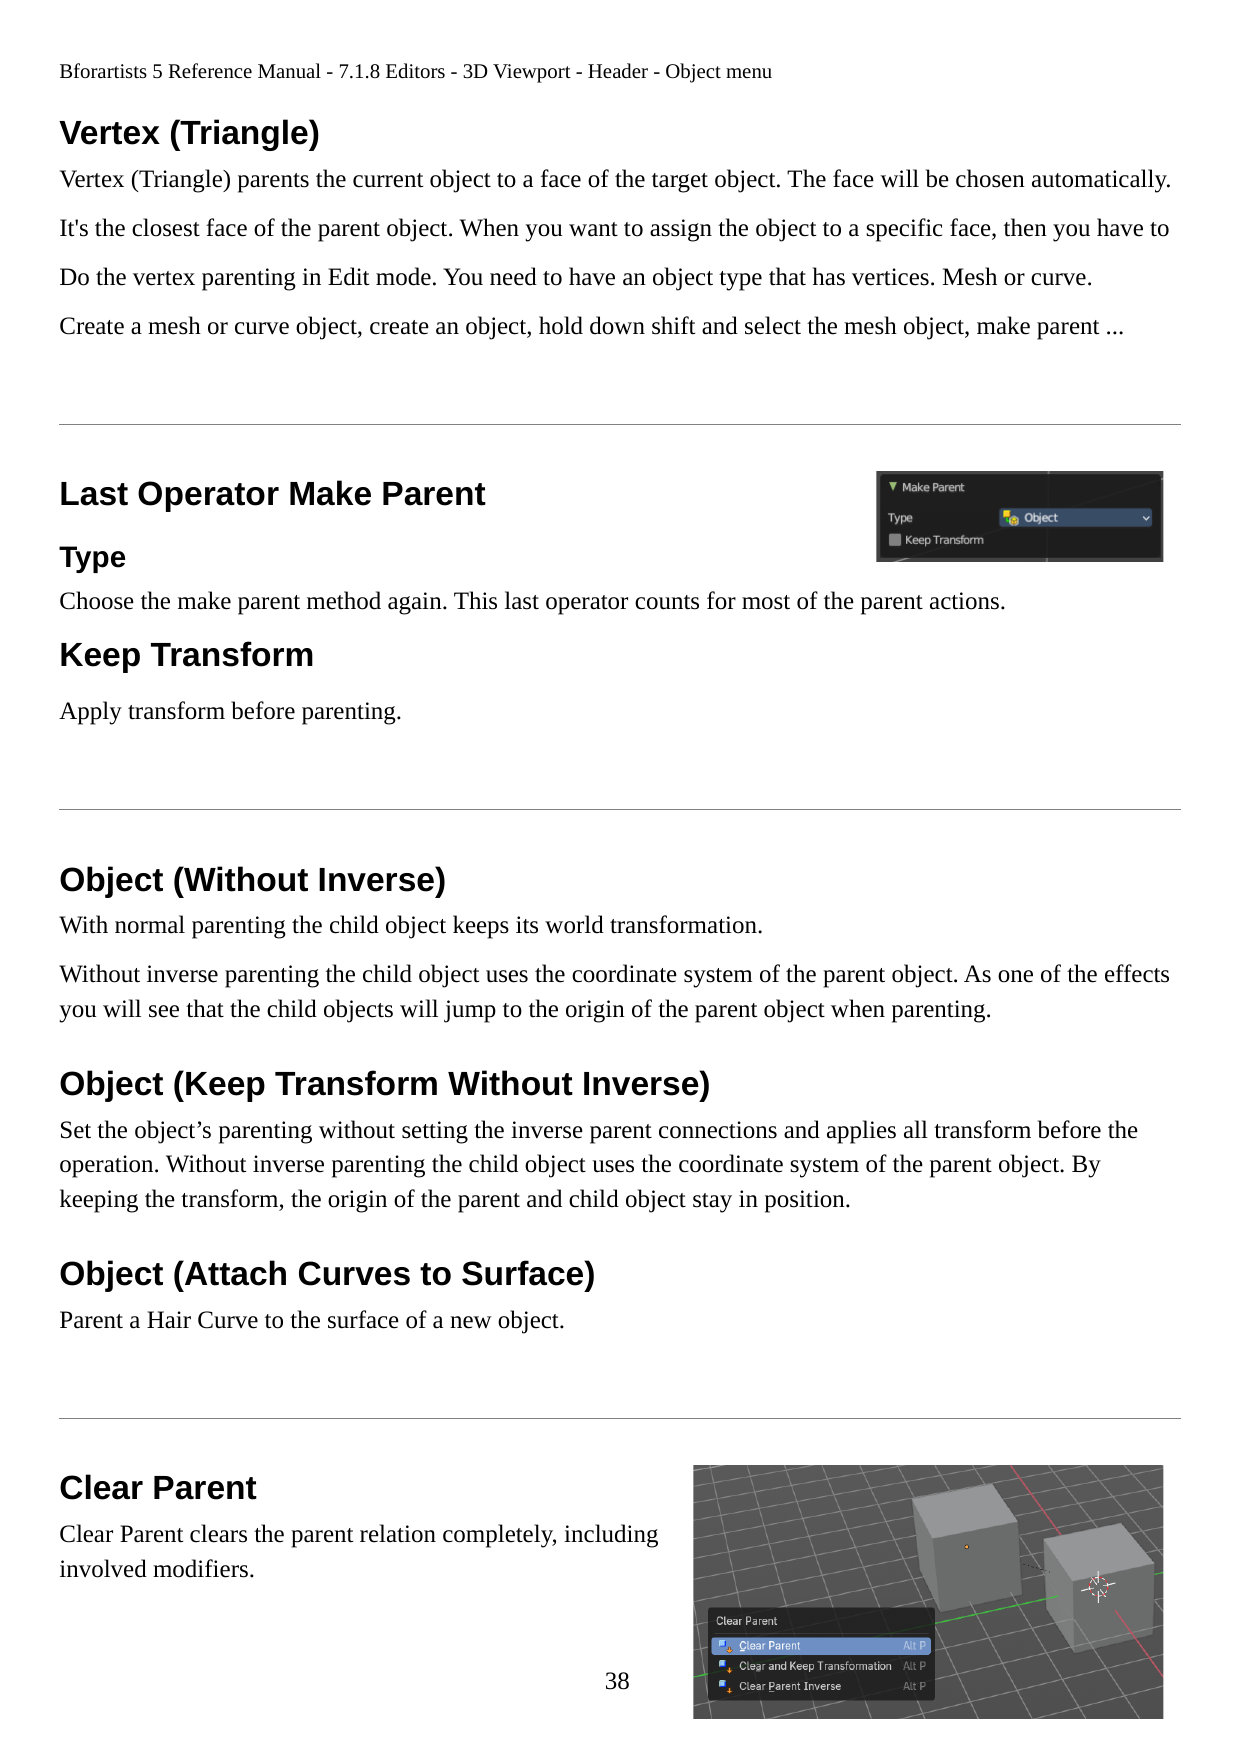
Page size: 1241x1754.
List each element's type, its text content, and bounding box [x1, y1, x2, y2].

text Choose the make parent method again. This last operator counts for most of the parent actions. [59, 586, 1181, 615]
subtitle Last Operator Make Parent [59, 474, 876, 513]
subtitle Object (Attach Curves to Surface) [59, 1254, 1181, 1293]
subtitle Clear Parent [59, 1468, 693, 1507]
text Without inverse parenting the child object uses the coordinate system of the parent object. As one of the effects you will see that the child objects will jump to the origin of the parent object when parenting. [59, 959, 1181, 1023]
subtitle [1164, 1468, 1181, 1507]
subtitle Type [59, 540, 1181, 574]
subtitle Object (Without Inverse) [59, 859, 1181, 898]
text It's the closest face of the parent object. When you want to assign the object to a specific face, then you have to [59, 213, 1181, 242]
text Apply transform before parenting. [59, 696, 1181, 725]
text Keep Transform [59, 635, 1181, 674]
text Clear Parent clears the parent relation completely, including involved modifiers. [59, 1519, 693, 1583]
text Do the vertex parenting in Edit mode. You need to have an object type that has vertices. Mesh or curve. [59, 262, 1181, 291]
text Vertex (Triangle) parents the current object to a face of the target object. The face will be chosen automatically. [59, 164, 1181, 192]
text Parent a Hair Curve to the surface of a new object. [59, 1305, 1181, 1334]
text With normal parenting the child object keeps its world transformation. [59, 911, 1181, 939]
subtitle Vertex (Triangle) [59, 113, 1181, 151]
text Create a mesh or curve object, create an object, hold down shift and select the mesh object, make parent ... [59, 311, 1181, 340]
text Set the object’s parenting without setting the inverse parent connections and applies all transform before the operation. Without inverse parenting the child object uses the coordinate system of the parent object. By keeping the transform, the origin of the parent and child object stay in position. [59, 1115, 1181, 1213]
subtitle Object (Keep Transform Without Inverse) [59, 1064, 1181, 1103]
picture [876, 471, 1164, 562]
subtitle [1164, 474, 1181, 513]
picture [693, 1465, 1164, 1719]
